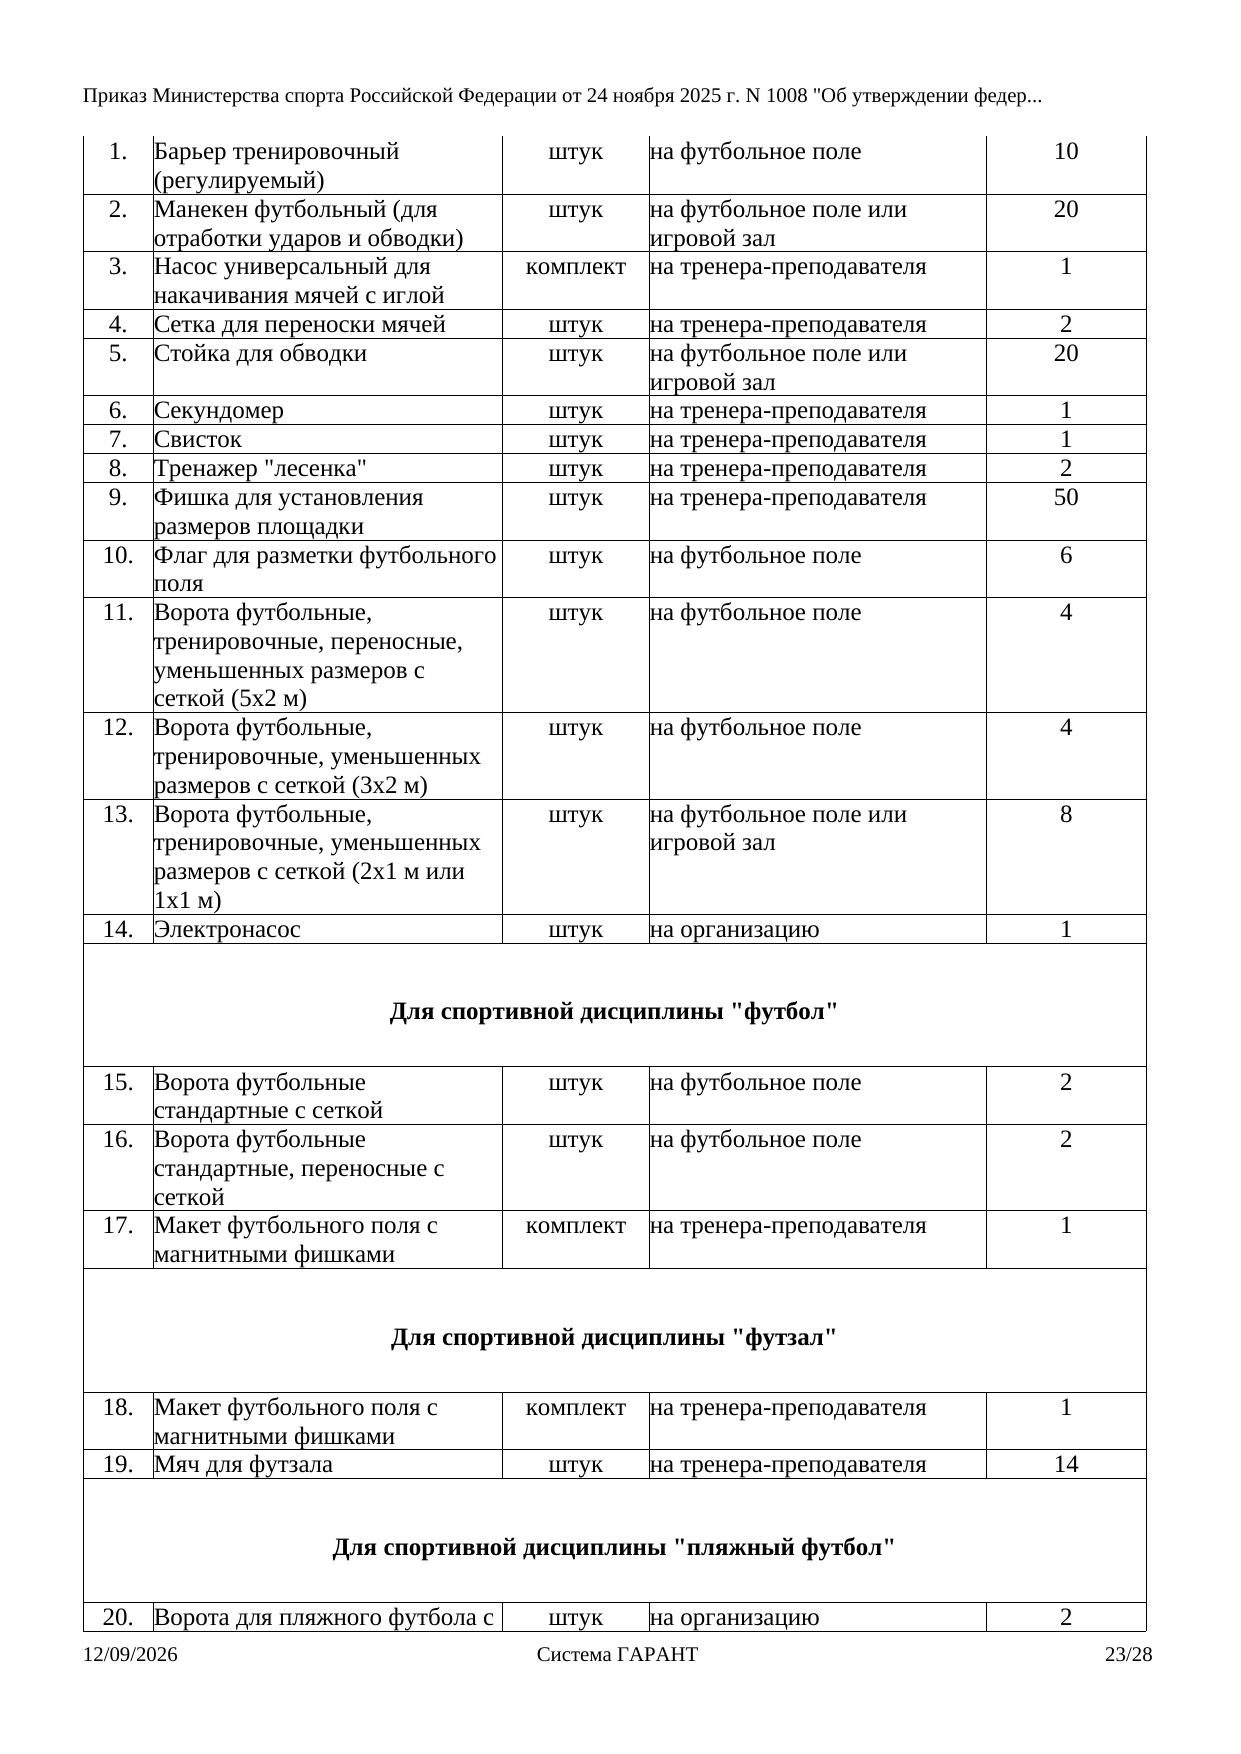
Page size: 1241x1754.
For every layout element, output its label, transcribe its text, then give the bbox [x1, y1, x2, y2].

table_cell 8. [84, 454, 153, 482]
table_cell 20. [84, 1603, 153, 1631]
table_cell 19. [84, 1450, 153, 1478]
table_cell комплект [503, 252, 649, 309]
table_cell на тренера-преподавателя [650, 1211, 986, 1268]
table_cell Ворота футбольные стандартные, переносные с сеткой [154, 1125, 502, 1210]
table_cell 1. [84, 136, 153, 194]
table_cell штук [503, 541, 649, 597]
table_cell Ворота футбольные, тренировочные, уменьшенных размеров с сеткой (2x1 м или 1x1 м) [154, 800, 502, 914]
table_cell 20 [987, 339, 1146, 395]
table_cell Ворота для пляжного футбола с [154, 1603, 502, 1631]
table_cell на футбольное поле [650, 136, 986, 194]
table_cell штук [503, 339, 649, 395]
table_cell 1 [987, 1393, 1146, 1449]
table_cell Барьер тренировочный (регулируемый) [154, 136, 502, 194]
table_cell Макет футбольного поля с магнитными фишками [154, 1393, 502, 1449]
table_cell 6 [987, 541, 1146, 597]
table_cell 1 [987, 915, 1146, 943]
table_cell Для спортивной дисциплины "футзал" [84, 1269, 1146, 1392]
table_cell 8 [987, 800, 1146, 914]
table_cell Ворота футбольные, тренировочные, уменьшенных размеров с сеткой (3x2 м) [154, 713, 502, 799]
table_cell Флаг для разметки футбольного поля [154, 541, 502, 597]
table_cell 14. [84, 915, 153, 943]
table_cell 20 [987, 195, 1146, 251]
table_cell на футбольное поле или игровой зал [650, 339, 986, 395]
table_cell на футбольное поле [650, 1125, 986, 1210]
table_cell на тренера-преподавателя [650, 454, 986, 482]
table_cell Тренажер "лесенка" [154, 454, 502, 482]
table_cell 6. [84, 396, 153, 424]
table_cell на футбольное поле [650, 598, 986, 712]
table_cell 4 [987, 598, 1146, 712]
table_cell 14 [987, 1450, 1146, 1478]
table_cell на футбольное поле или игровой зал [650, 800, 986, 914]
table_cell 4. [84, 310, 153, 338]
table_cell 5. [84, 339, 153, 395]
table_cell штук [503, 713, 649, 799]
table_cell на тренера-преподавателя [650, 252, 986, 309]
table_cell на организацию [650, 1603, 986, 1631]
table_cell Фишка для установления размеров площадки [154, 483, 502, 540]
table_cell 1 [987, 1211, 1146, 1268]
table_cell Электронасос [154, 915, 502, 943]
table_cell Насос универсальный для накачивания мячей с иглой [154, 252, 502, 309]
table_cell 4 [987, 713, 1146, 799]
table_cell штук [503, 195, 649, 251]
table_cell Для спортивной дисциплины "футбол" [84, 944, 1146, 1066]
table_cell 2 [987, 1603, 1146, 1631]
table_cell на тренера-преподавателя [650, 425, 986, 453]
table_cell 12. [84, 713, 153, 799]
table_cell на тренера-преподавателя [650, 1450, 986, 1478]
table_cell 2. [84, 195, 153, 251]
table_cell 2 [987, 454, 1146, 482]
table_cell 50 [987, 483, 1146, 540]
table_cell 2 [987, 1067, 1146, 1124]
table_cell штук [503, 598, 649, 712]
table_cell 18. [84, 1393, 153, 1449]
table_cell 13. [84, 800, 153, 914]
table_cell Манекен футбольный (для отработки ударов и обводки) [154, 195, 502, 251]
table_cell 11. [84, 598, 153, 712]
table_cell 10. [84, 541, 153, 597]
table_cell 16. [84, 1125, 153, 1210]
table_cell 3. [84, 252, 153, 309]
table_cell штук [503, 915, 649, 943]
table_cell на тренера-преподавателя [650, 396, 986, 424]
table_cell на тренера-преподавателя [650, 310, 986, 338]
table_cell 15. [84, 1067, 153, 1124]
table_cell Секундомер [154, 396, 502, 424]
table_cell на футбольное поле [650, 541, 986, 597]
table_cell на футбольное поле или игровой зал [650, 195, 986, 251]
table_cell 1 [987, 425, 1146, 453]
table_cell 2 [987, 1125, 1146, 1210]
table_cell штук [503, 1603, 649, 1631]
table_cell на тренера-преподавателя [650, 1393, 986, 1449]
table_cell Ворота футбольные стандартные с сеткой [154, 1067, 502, 1124]
table_cell на футбольное поле [650, 713, 986, 799]
table_cell штук [503, 1067, 649, 1124]
table_cell 17. [84, 1211, 153, 1268]
table_cell на футбольное поле [650, 1067, 986, 1124]
table_cell Макет футбольного поля с магнитными фишками [154, 1211, 502, 1268]
table_cell 1 [987, 252, 1146, 309]
table_cell штук [503, 454, 649, 482]
table_cell Стойка для обводки [154, 339, 502, 395]
table_cell на организацию [650, 915, 986, 943]
table_cell штук [503, 483, 649, 540]
table_cell Для спортивной дисциплины "пляжный футбол" [84, 1479, 1146, 1602]
table_cell комплект [503, 1393, 649, 1449]
table_cell 9. [84, 483, 153, 540]
table_cell штук [503, 800, 649, 914]
table_cell Мяч для футзала [154, 1450, 502, 1478]
table_cell Ворота футбольные, тренировочные, переносные, уменьшенных размеров с сеткой (5x2 м) [154, 598, 502, 712]
table_cell штук [503, 136, 649, 194]
table_cell 1 [987, 396, 1146, 424]
table_cell 2 [987, 310, 1146, 338]
table_cell 7. [84, 425, 153, 453]
table_cell штук [503, 1125, 649, 1210]
table_cell 10 [987, 136, 1146, 194]
table_cell на тренера-преподавателя [650, 483, 986, 540]
table_cell штук [503, 425, 649, 453]
table_cell Свисток [154, 425, 502, 453]
table_cell комплект [503, 1211, 649, 1268]
table_cell Сетка для переноски мячей [154, 310, 502, 338]
table_cell штук [503, 396, 649, 424]
table_cell штук [503, 310, 649, 338]
table_cell штук [503, 1450, 649, 1478]
